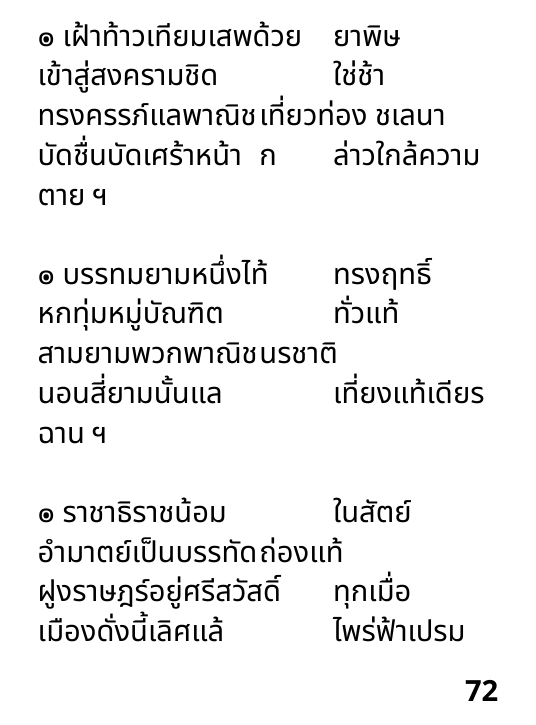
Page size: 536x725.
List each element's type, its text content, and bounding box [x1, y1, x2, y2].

text ฝูงราษฎร์อยู่ศรีสวัสดิ์ ทุกเมื่อ [37, 571, 498, 610]
text เมืองดั่งนี้เลิศแล้ ไพร่ฟ้าเปรม [37, 610, 498, 650]
text ทรงครรภ์แลพาณิช เที่ยวท่อง ชเลนา [37, 94, 498, 134]
text นอนสี่ยามนั้นแล เที่ยงแท้เดียรฉาน ฯ [37, 372, 498, 452]
text บัดชื่นบัดเศร้าหน้า ก ล่าวใกล้ความตาย ฯ [37, 134, 498, 213]
text สามยามพวกพาณิช นรชาติ [37, 332, 498, 372]
text เข้าสู่สงครามชิด ใช่ช้า [37, 55, 498, 94]
text หกทุ่มหมู่บัณฑิต ทั่วแท้ [37, 293, 498, 332]
text ๏ บรรทมยามหนึ่งไท้ ทรงฤทธิ์ [37, 253, 498, 293]
text อำมาตย์เป็นบรรทัด ถ่องแท้ [37, 531, 498, 571]
text ๏ ราชาธิราชน้อม ในสัตย์ [37, 491, 498, 531]
text ๏ เฝ้าท้าวเทียมเสพด้วย ยาพิษ [37, 15, 498, 55]
